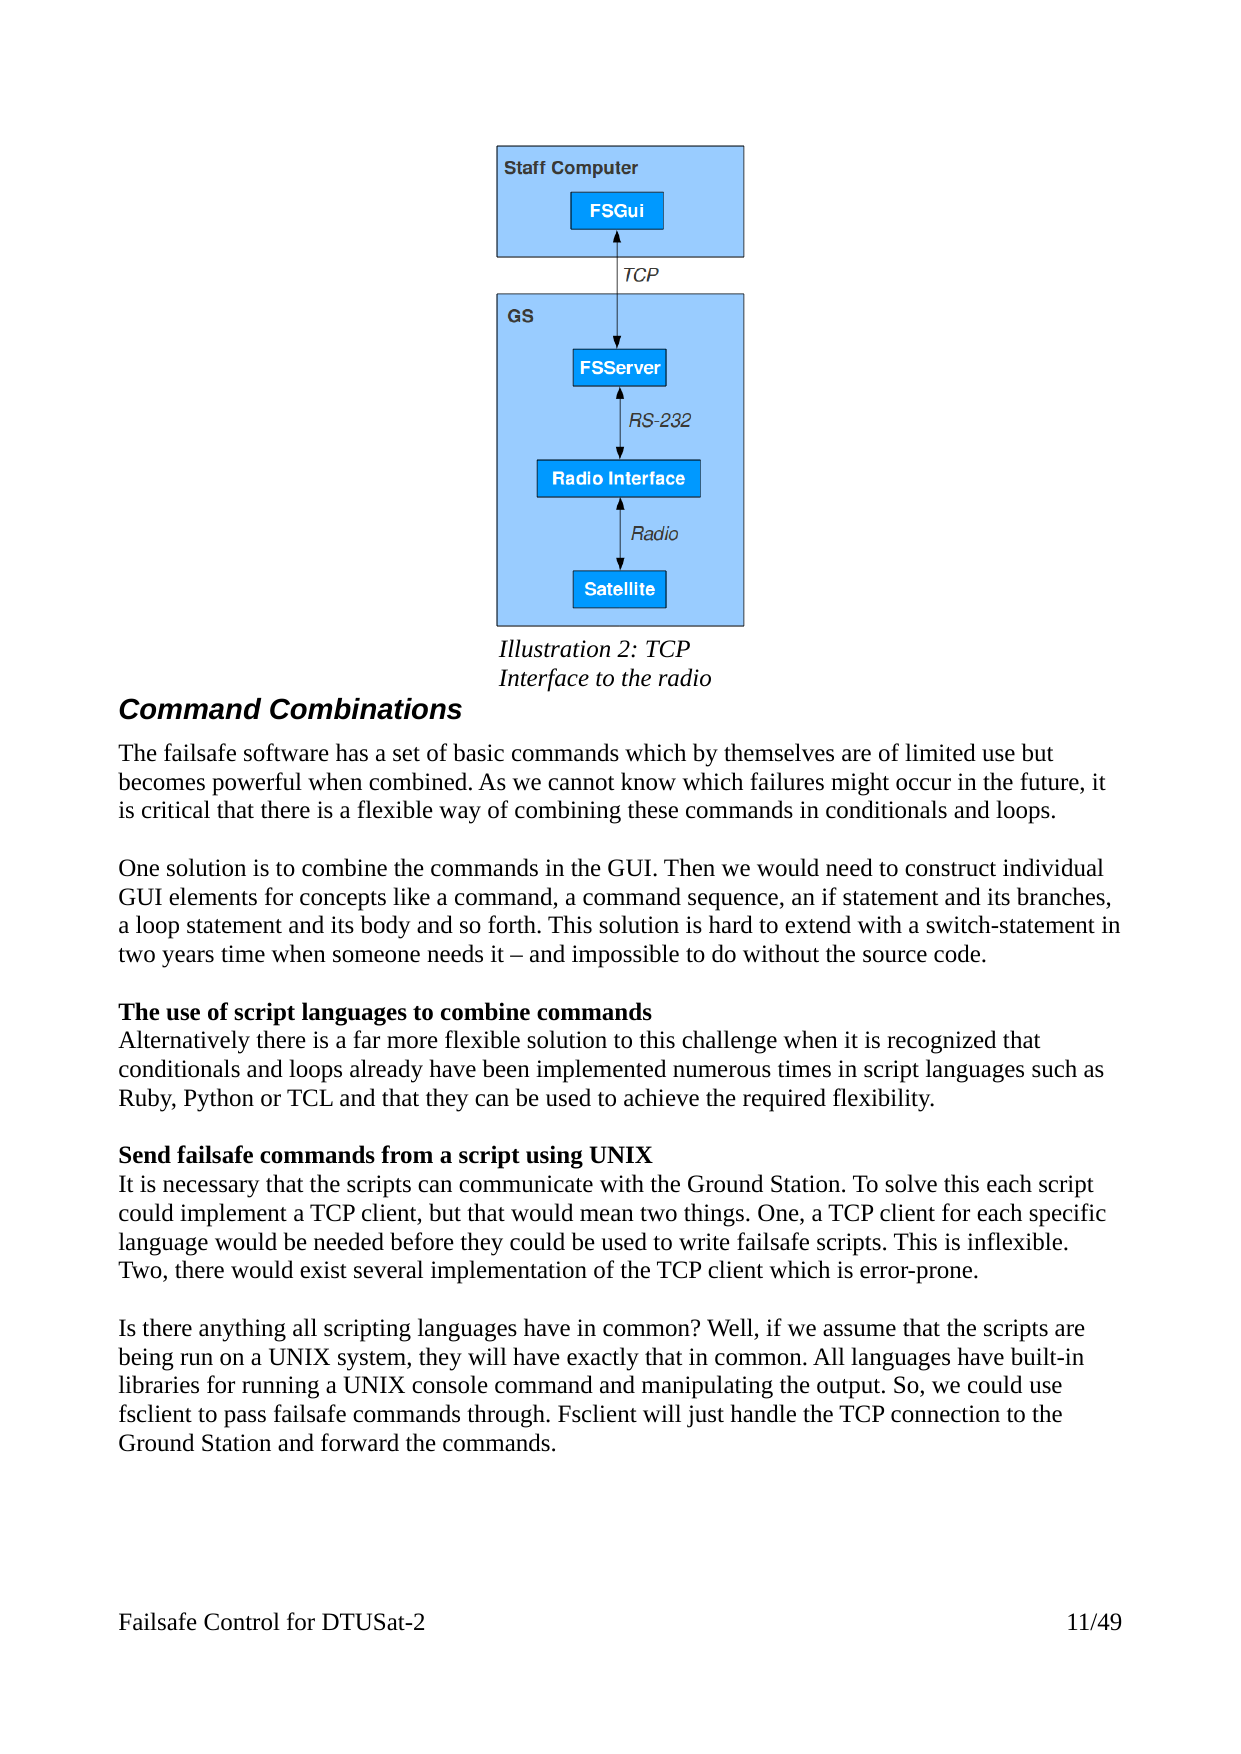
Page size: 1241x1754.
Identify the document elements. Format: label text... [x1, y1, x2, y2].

text The use of script languages to combine commands [118, 997, 1122, 1026]
text Illustration 2: TCP Interface to the radio [499, 635, 742, 692]
subtitle Command Combinations [118, 118, 1122, 726]
text Is there anything all scripting languages have in common? Well, if we assume that the scripts are being run on a UNIX system, they will have exactly that in common. All languages have built-in libraries for running a UNIX console command and manipulating the output. So, we could use fsclient to pass failsafe commands through. Fsclient will just handle the TCP connection to the Ground Station and forward the commands. [118, 1313, 1122, 1457]
text Alternatively there is a far more flexible solution to this challenge when it is recognized that conditionals and loops already have been implemented numerous times in script languages such as Ruby, Python or TCL and that they can be used to achieve the required flexibility. [118, 1026, 1122, 1112]
text Send failsafe commands from a script using UNIX [118, 1141, 1122, 1169]
text One solution is to combine the commands in the GUI. Then we would need to construct individual GUI elements for concepts like a command, a command sequence, an if statement and its branches, a loop statement and its body and so forth. This solution is hard to extend with a switch-statement in two years time when someone needs it – and impossible to do without the source code. [118, 853, 1122, 968]
text It is necessary that the scripts can communicate with the Ground Station. To solve this each script could implement a TCP client, but that would mean two things. One, a TCP client for each specific language would be needed before they could be used to write failsafe scripts. This is inflexible. Two, there would exist several implementation of the TCP client which is error-prone. [118, 1169, 1122, 1284]
picture [489, 139, 751, 635]
text The failsafe software has a set of basic commands which by themselves are of limited use but becomes powerful when combined. As we cannot know which failures might occur in the future, it is critical that there is a flexible way of combining these commands in conditionals and loops. [118, 738, 1122, 824]
